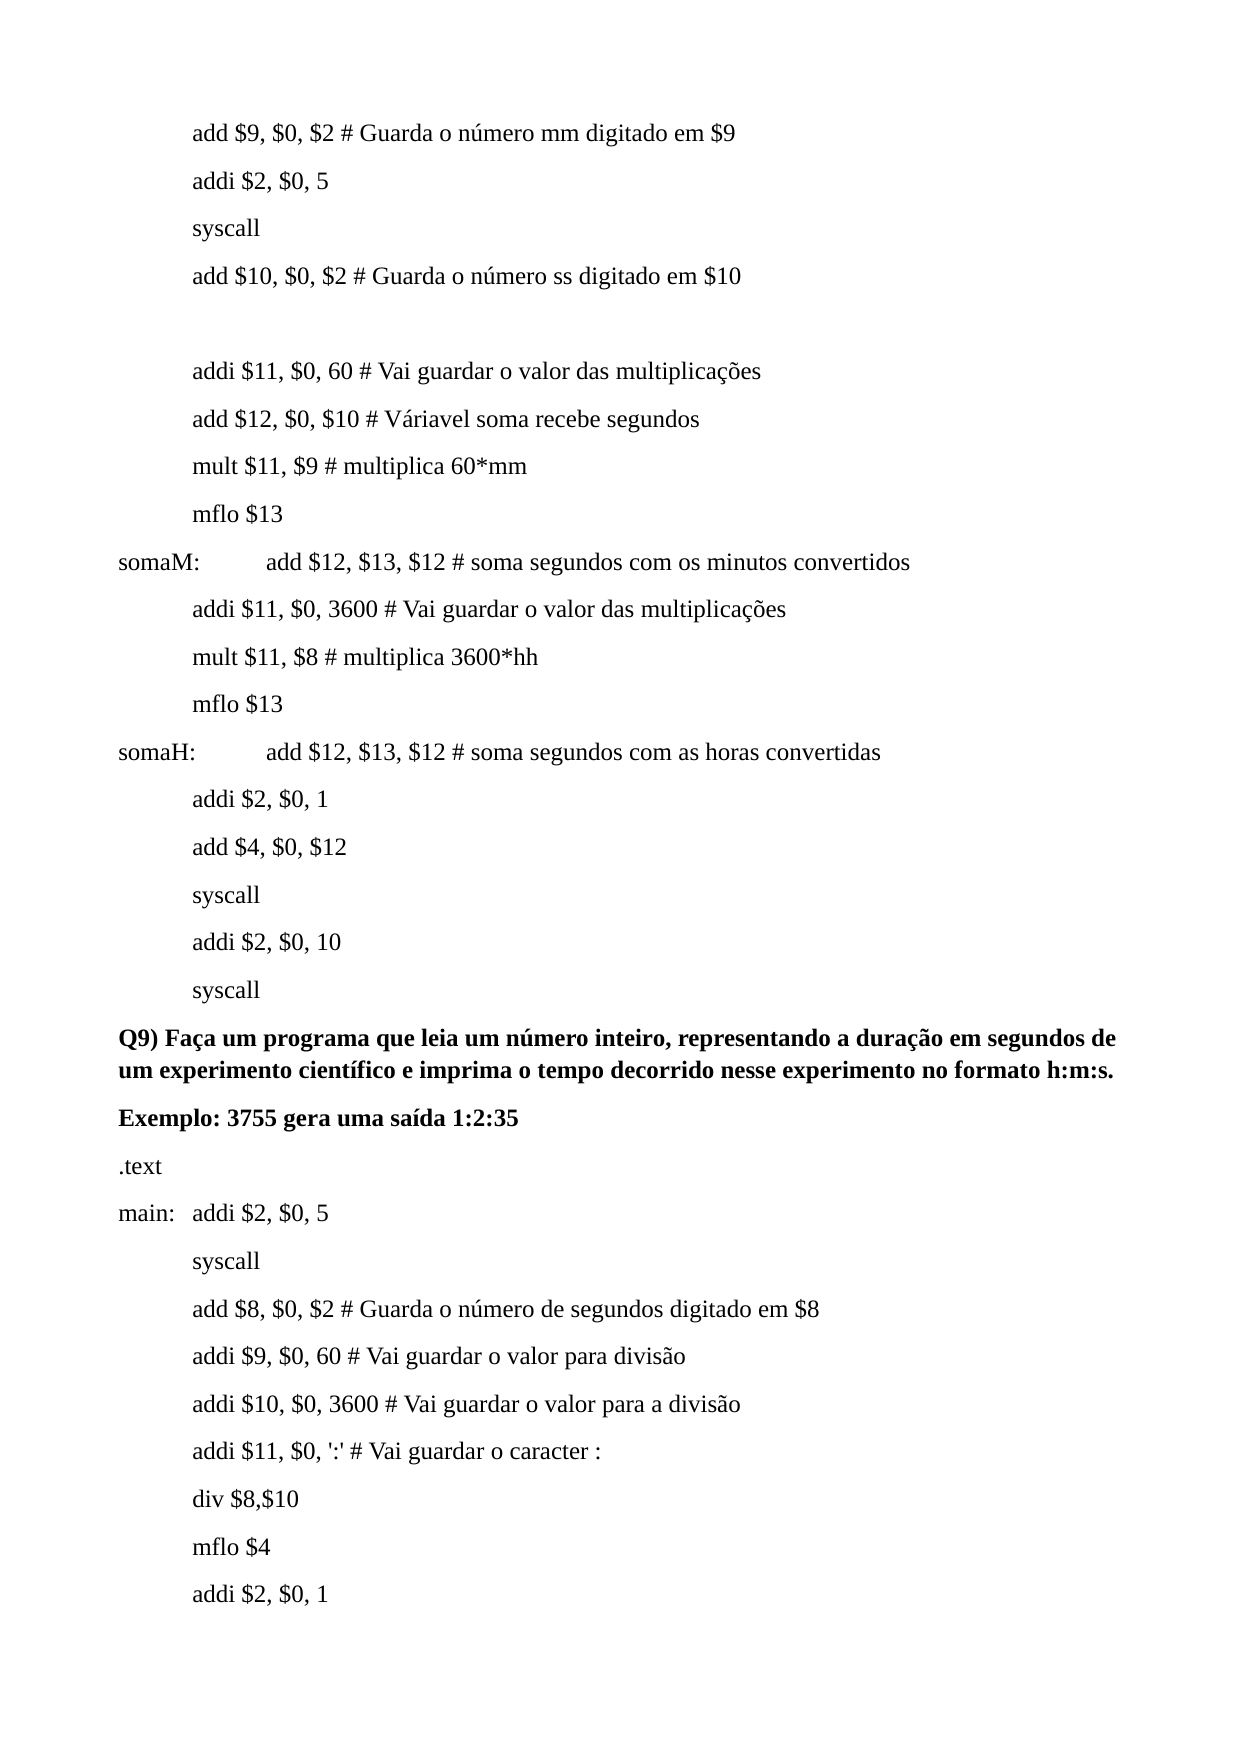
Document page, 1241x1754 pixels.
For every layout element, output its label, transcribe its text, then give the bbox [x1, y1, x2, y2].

text .text [118, 1151, 1122, 1179]
text Q9) Faça um programa que leia um número inteiro, representando a duração em segundos de um experimento científico e imprima o tempo decorrido nesse experimento no formato h:m:s. [118, 1023, 1122, 1084]
text addi $2, $0, 10 [118, 927, 1122, 956]
text add $9, $0, $2 # Guarda o número mm digitado em $9 [118, 118, 1122, 147]
text add $12, $0, $10 # Váriavel soma recebe segundos [118, 404, 1122, 432]
text addi $11, $0, ':' # Vai guardar o caracter : [118, 1436, 1122, 1465]
text syscall [118, 213, 1122, 242]
text Exemplo: 3755 gera uma saída 1:2:35 [118, 1103, 1122, 1132]
text addi $2, $0, 1 [118, 784, 1122, 813]
text addi $11, $0, 60 # Vai guardar o valor das multiplicações [118, 356, 1122, 385]
text mflo $13 [118, 499, 1122, 528]
text add $4, $0, $12 [118, 832, 1122, 861]
text div $8,$10 [118, 1484, 1122, 1513]
text addi $10, $0, 3600 # Vai guardar o valor para a divisão [118, 1389, 1122, 1418]
text somaH: add $12, $13, $12 # soma segundos com as horas convertidas [118, 737, 1122, 766]
text syscall [118, 1246, 1122, 1275]
text addi $2, $0, 1 [118, 1579, 1122, 1608]
text somaM: add $12, $13, $12 # soma segundos com os minutos convertidos [118, 547, 1122, 575]
text mflo $4 [118, 1532, 1122, 1560]
text add $8, $0, $2 # Guarda o número de segundos digitado em $8 [118, 1294, 1122, 1322]
text syscall [118, 880, 1122, 908]
text main: addi $2, $0, 5 [118, 1198, 1122, 1227]
text syscall [118, 975, 1122, 1004]
text mult $11, $8 # multiplica 3600*hh [118, 642, 1122, 671]
text addi $2, $0, 5 [118, 166, 1122, 194]
text add $10, $0, $2 # Guarda o número ss digitado em $10 [118, 261, 1122, 290]
text addi $11, $0, 3600 # Vai guardar o valor das multiplicações [118, 594, 1122, 623]
text mult $11, $9 # multiplica 60*mm [118, 451, 1122, 480]
text mflo $13 [118, 689, 1122, 718]
text addi $9, $0, 60 # Vai guardar o valor para divisão [118, 1341, 1122, 1370]
